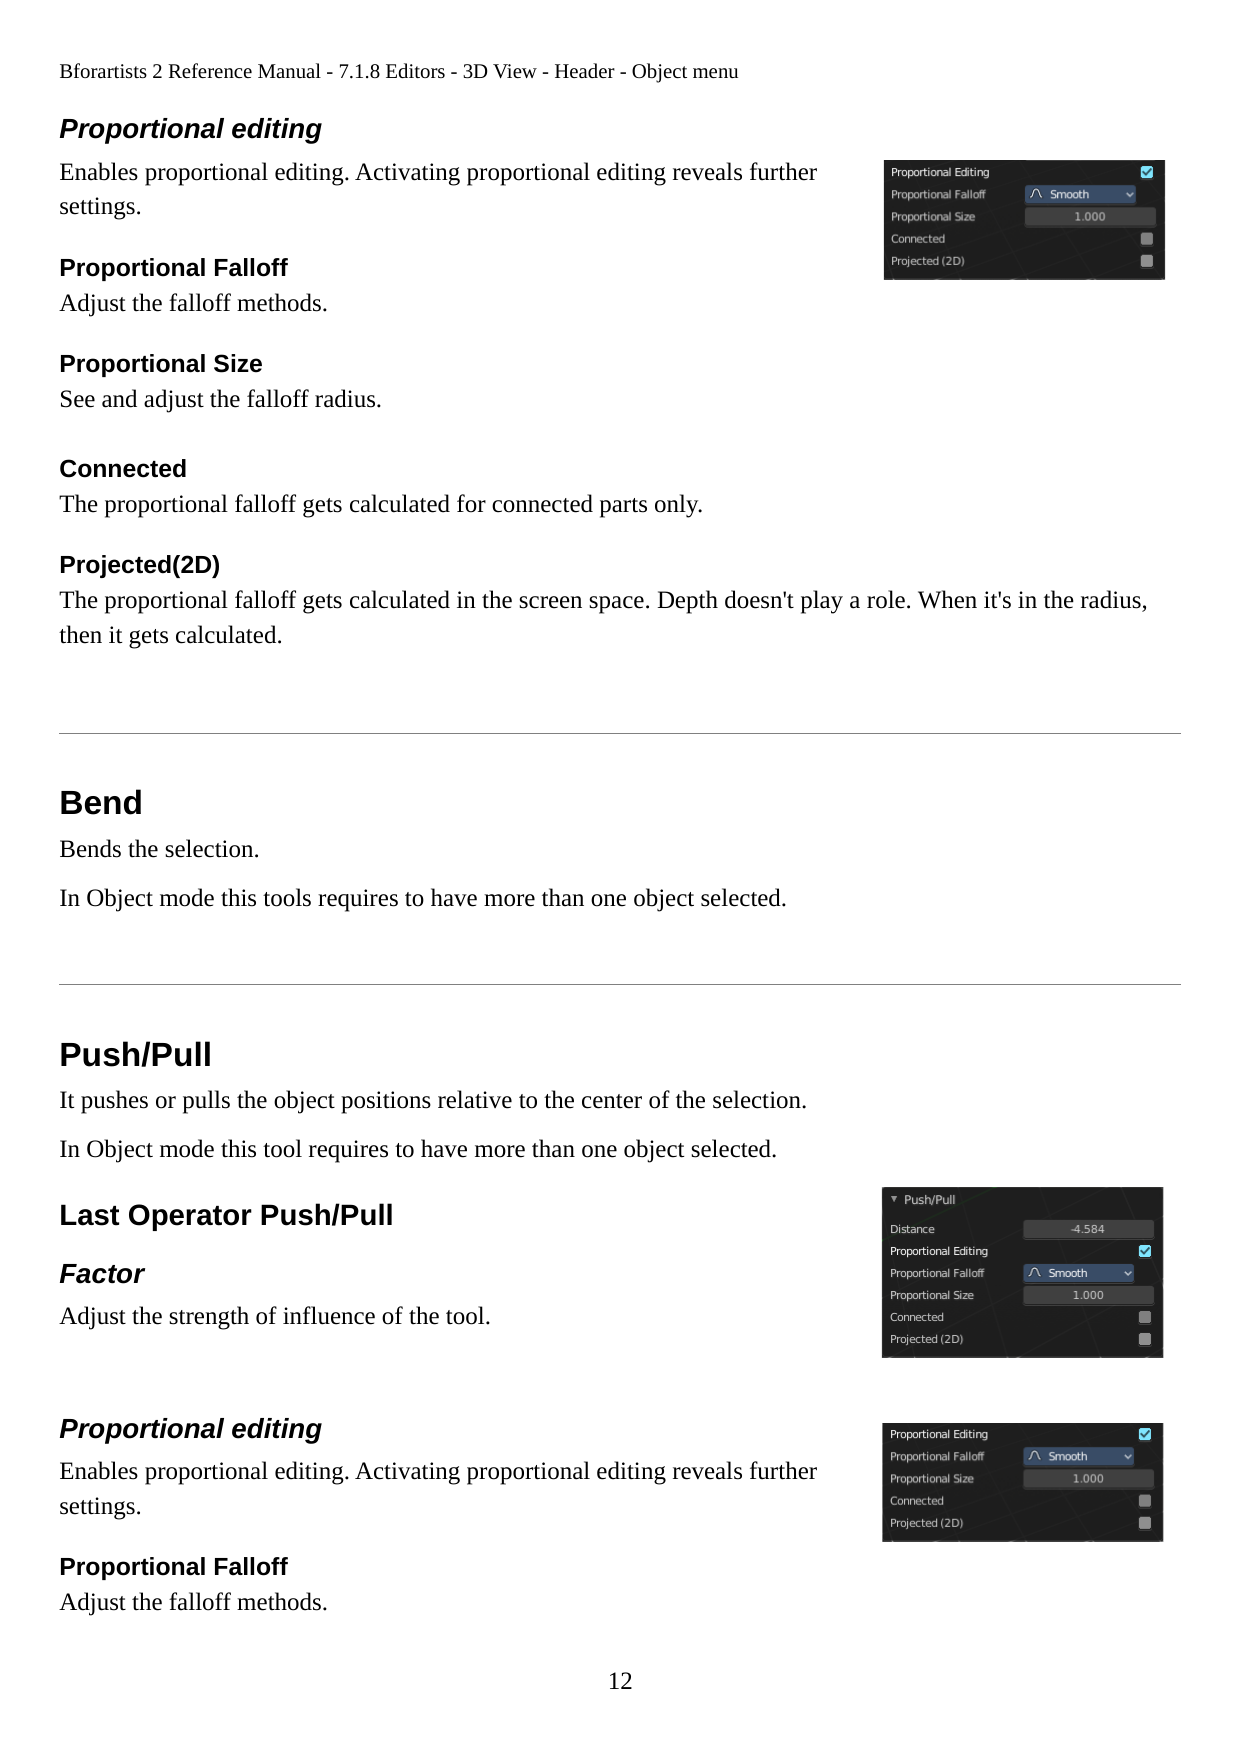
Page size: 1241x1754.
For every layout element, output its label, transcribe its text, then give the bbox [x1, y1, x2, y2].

text Bends the selection. [59, 834, 1181, 863]
text The proportional falloff gets calculated in the screen space. Depth doesn't play a role. When it's in the radius, then it gets calculated. [59, 585, 1181, 648]
picture [883, 160, 1166, 280]
subtitle Push/Pull [59, 1034, 1181, 1073]
subtitle Projected(2D) [59, 551, 1181, 579]
subtitle Bend [59, 783, 1181, 822]
subtitle Factor [59, 1257, 881, 1289]
text Adjust the falloff methods. [59, 288, 1181, 317]
text In Object mode this tools requires to have more than one object selected. [59, 883, 1181, 912]
subtitle Proportional Size [59, 349, 1181, 378]
subtitle Proportional Falloff [59, 1552, 1181, 1581]
text See and adjust the falloff radius. [59, 384, 1181, 413]
text Enables proportional editing. Activating proportional editing reveals further settings. [59, 1456, 882, 1519]
text The proportional falloff gets calculated for connected parts only. [59, 489, 1181, 518]
subtitle Proportional Falloff [59, 253, 1181, 282]
subtitle [1164, 1257, 1181, 1289]
picture [882, 1423, 1164, 1542]
picture [881, 1187, 1164, 1358]
subtitle [1164, 1198, 1181, 1232]
text Enables proportional editing. Activating proportional editing reveals further settings. [59, 157, 1181, 220]
subtitle Connected [59, 454, 1181, 483]
text It pushes or pulls the object positions relative to the center of the selection. [59, 1086, 1181, 1114]
text In Object mode this tool requires to have more than one object selected. [59, 1134, 1181, 1163]
subtitle Proportional editing [59, 1412, 1181, 1444]
text Adjust the strength of influence of the tool. [59, 1301, 881, 1330]
subtitle Proportional editing [59, 113, 1181, 144]
text Adjust the falloff methods. [59, 1587, 1181, 1616]
subtitle Last Operator Push/Pull [59, 1198, 881, 1232]
